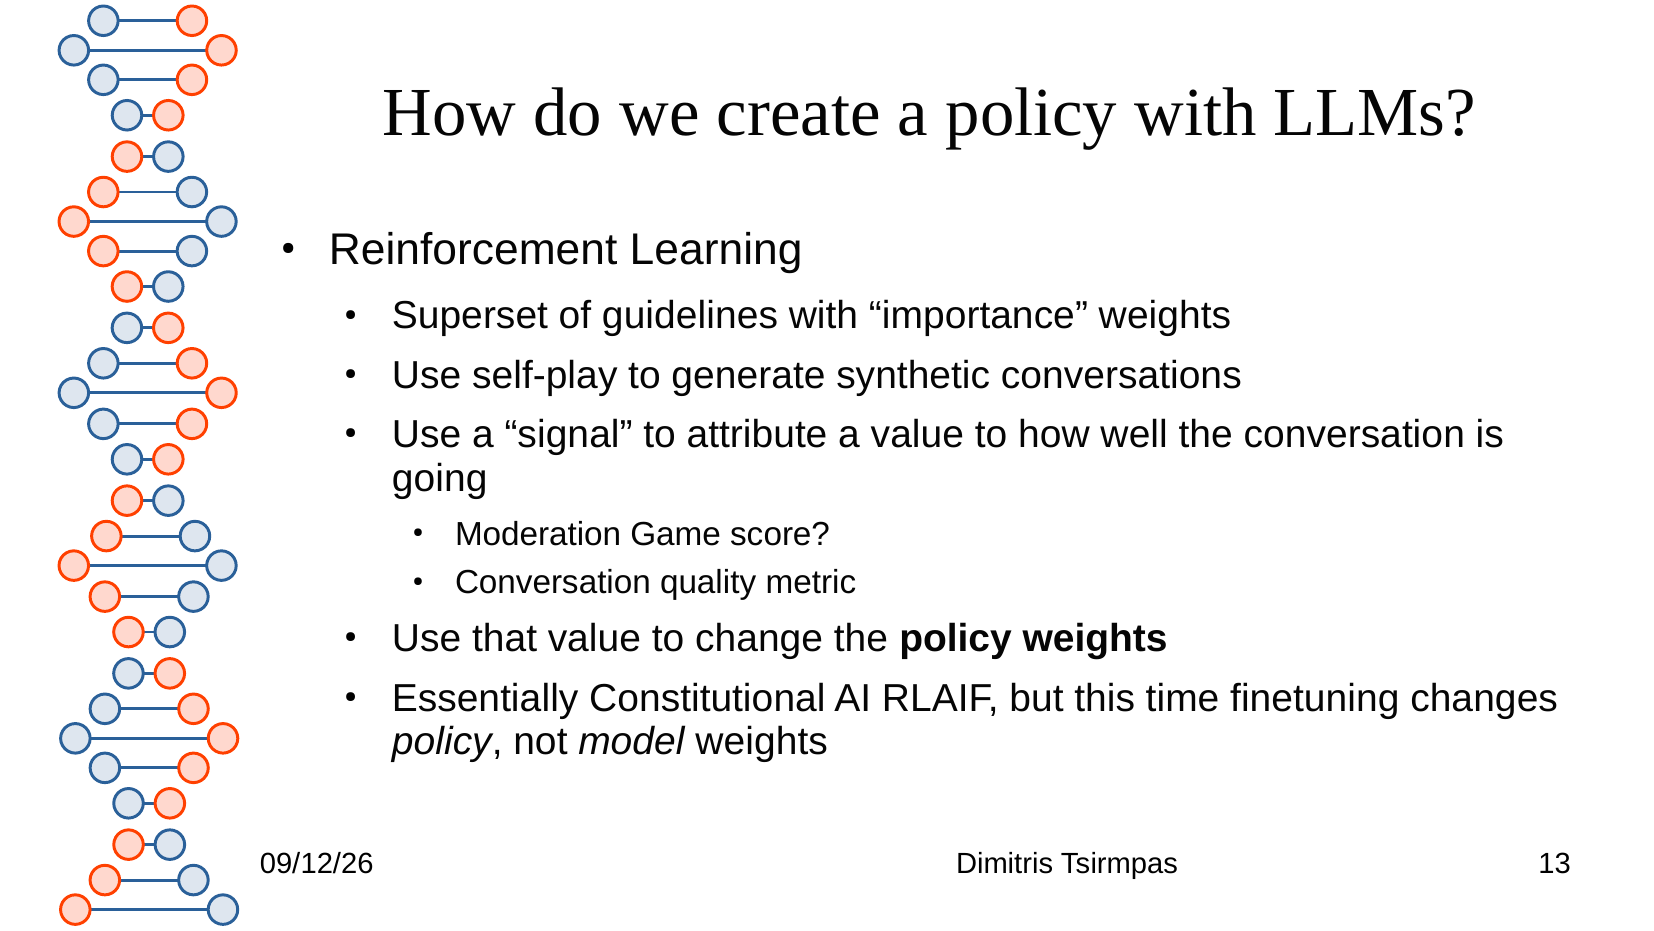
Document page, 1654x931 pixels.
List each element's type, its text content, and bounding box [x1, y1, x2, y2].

list Reinforcement Learning Superset of guidelines with “importance” weights Use self-play to generate synthetic conversations Use a “signal” to attribute a value to how well the conversation is going Moderation Game score? Conversation quality metric Use that value to change the policy weights Essentially Constitutional AI RLAIF, but this time finetuning changes policy, not model weights [265, 224, 1595, 764]
title How do we create a policy with LLMs? [265, 35, 1595, 189]
